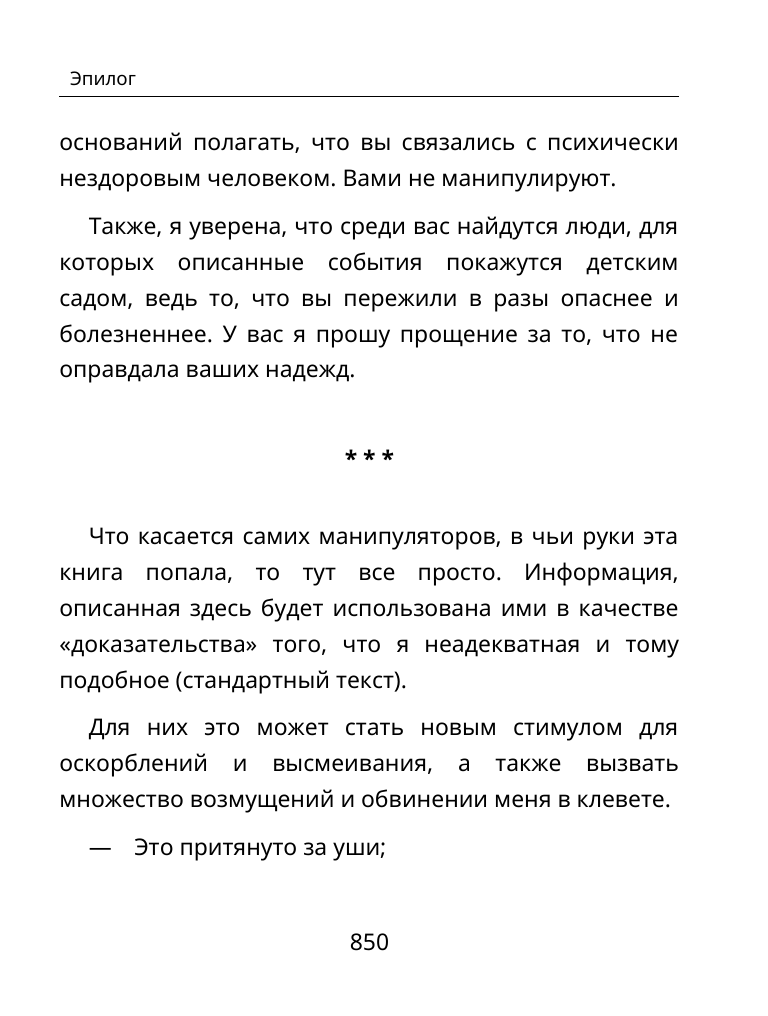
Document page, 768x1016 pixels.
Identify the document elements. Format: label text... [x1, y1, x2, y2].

text оснований полагать, что вы связались с психически нездоровым человеком. Вами не манипулируют. [59, 126, 679, 193]
text Для них это может стать новым стимулом для оскорблений и высмеивания, а также вызвать множество возмущений и обвинении меня в клевете. [59, 711, 679, 814]
text Что касается самих манипуляторов, в чьи руки эта книга попала, то тут все просто. Информация, описанная здесь будет использована ими в качестве «доказательства» того, что я неадекватная и тому подобное (стандартный текст). [59, 520, 679, 695]
list Это притянуто за уши; [59, 831, 679, 862]
text Также, я уверена, что среди вас найдутся люди, для которых описанные события покажутся детским садом, ведь то, что вы пережили в разы опаснее и болезненнее. У вас я прошу прощение за то, что не оправдала ваших надежд. [59, 210, 679, 385]
subtitle * * * [59, 442, 679, 474]
